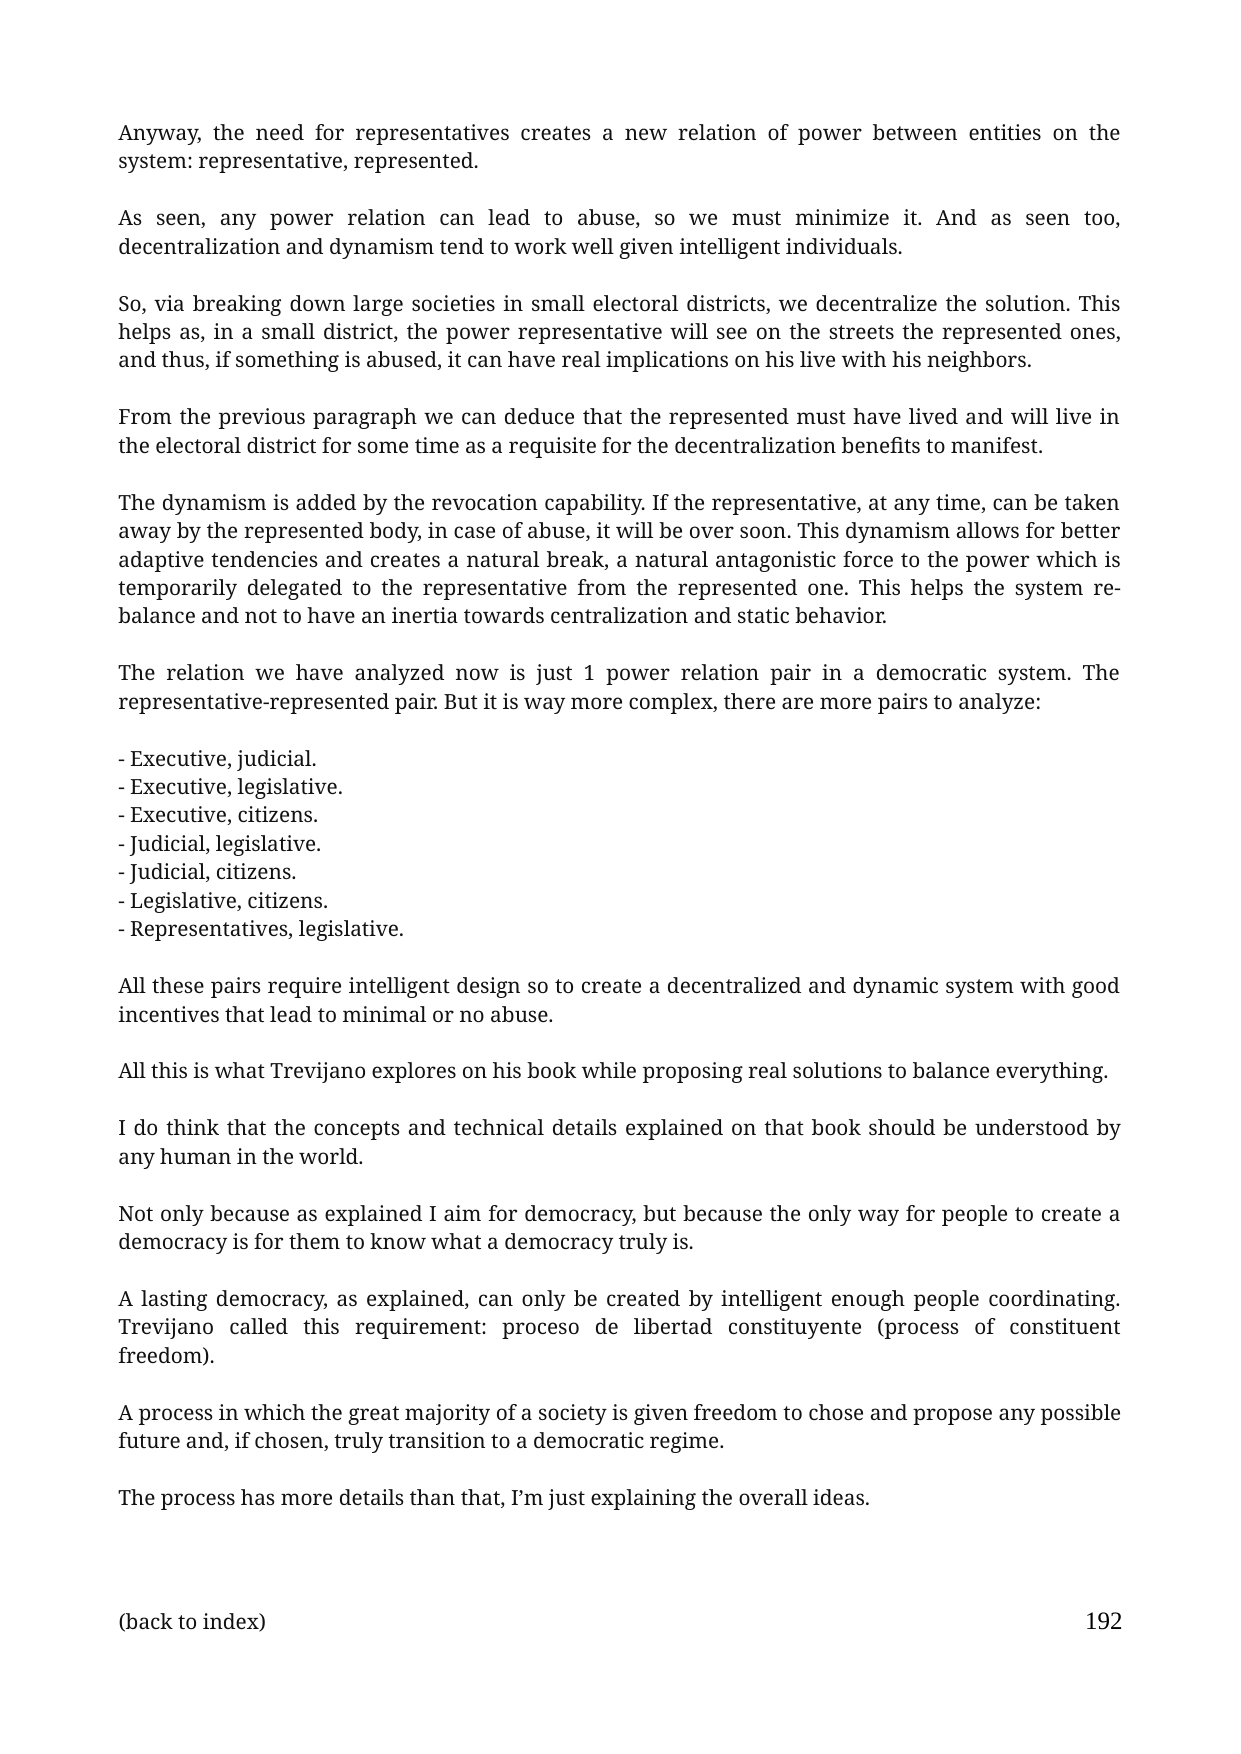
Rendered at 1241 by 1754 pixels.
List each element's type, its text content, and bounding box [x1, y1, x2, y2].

text - Representatives, legislative. [118, 914, 1122, 943]
text - Executive, citizens. [118, 801, 1122, 829]
text - Judicial, legislative. [118, 829, 1122, 857]
text As seen, any power relation can lead to abuse, so we must minimize it. And as seen too, decentralization and dynamism tend to work well given intelligent individuals. [118, 203, 1122, 260]
text Not only because as explained I aim for democracy, but because the only way for people to create a democracy is for them to know what a democracy truly is. [118, 1199, 1122, 1256]
text The relation we have analyzed now is just 1 power relation pair in a democratic system. The representative-represented pair. But it is way more complex, there are more pairs to analyze: [118, 658, 1122, 715]
text The process has more details than that, I’m just explaining the overall ideas. [118, 1483, 1122, 1512]
text - Executive, legislative. [118, 772, 1122, 801]
text - Judicial, citizens. [118, 857, 1122, 886]
text - Executive, judicial. [118, 744, 1122, 772]
text Anyway, the need for representatives creates a new relation of power between entities on the system: representative, represented. [118, 118, 1122, 175]
text All this is what Trevijano explores on his book while proposing real solutions to balance everything. [118, 1057, 1122, 1085]
text A lasting democracy, as explained, can only be created by intelligent enough people coordinating. Trevijano called this requirement: proceso de libertad constituyente (process of constituent freedom). [118, 1284, 1122, 1369]
text I do think that the concepts and technical details explained on that book should be understood by any human in the world. [118, 1113, 1122, 1170]
text A process in which the great majority of a society is given freedom to chose and propose any possible future and, if chosen, truly transition to a democratic regime. [118, 1398, 1122, 1455]
text All these pairs require intelligent design so to create a decentralized and dynamic system with good incentives that lead to minimal or no abuse. [118, 971, 1122, 1028]
text The dynamism is added by the revocation capability. If the representative, at any time, can be taken away by the represented body, in case of abuse, it will be over soon. This dynamism allows for better adaptive tendencies and creates a natural break, a natural antagonistic force to the power which is temporarily delegated to the representative from the represented one. This helps the system re-balance and not to have an inertia towards centralization and static behavior. [118, 488, 1122, 630]
text - Legislative, citizens. [118, 886, 1122, 914]
text From the previous paragraph we can deduce that the represented must have lived and will live in the electoral district for some time as a requisite for the decentralization benefits to manifest. [118, 402, 1122, 459]
text So, via breaking down large societies in small electoral districts, we decentralize the solution. This helps as, in a small district, the power representative will see on the streets the represented ones, and thus, if something is abused, it can have real implications on his live with his neighbors. [118, 289, 1122, 374]
